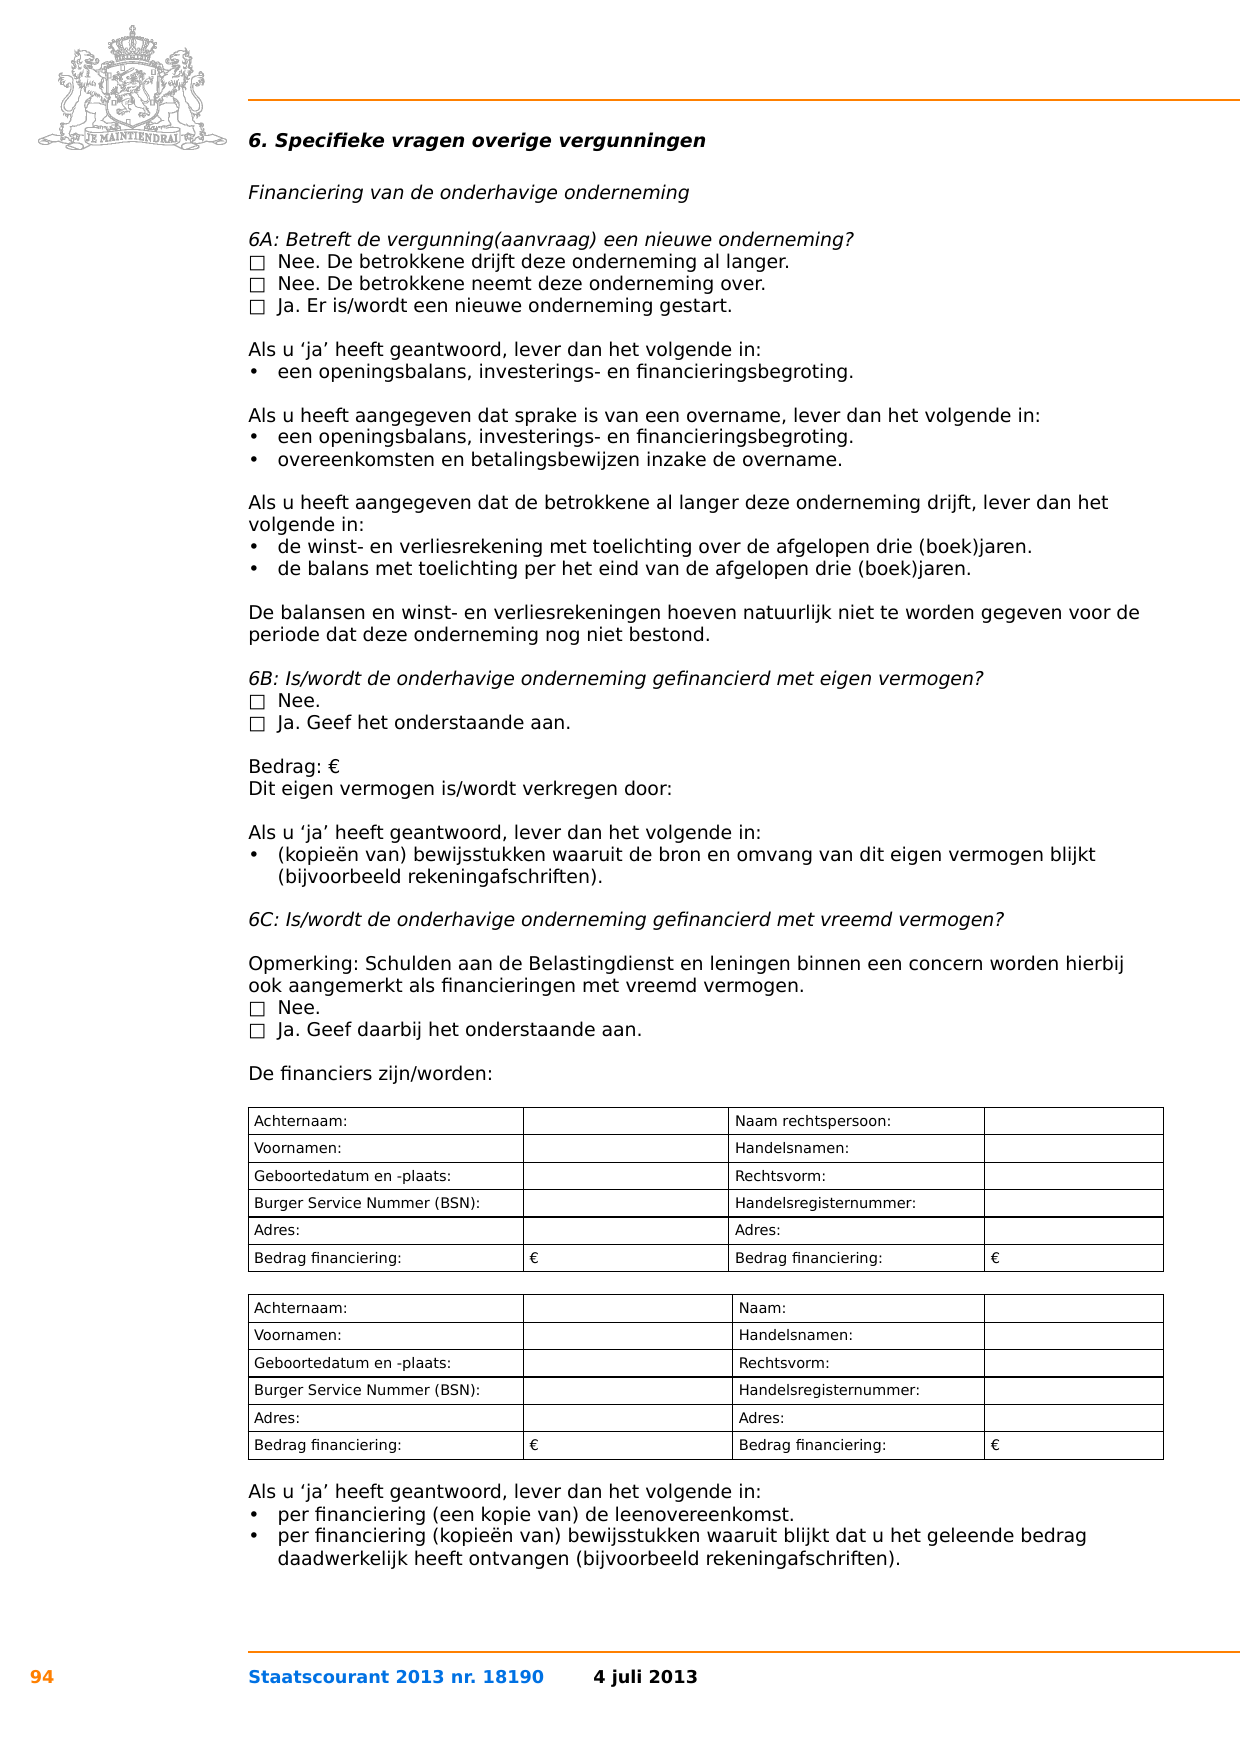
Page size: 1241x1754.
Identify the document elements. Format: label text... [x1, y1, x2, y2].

text • per financiering (kopieën van) bewijsstukken waaruit blijkt dat u het geleende bedrag daadwerkelijk heeft ontvangen (bijvoorbeeld rekeningafschriften). [248, 1525, 1163, 1569]
table_header [985, 1108, 1163, 1134]
table_cell € [524, 1245, 728, 1271]
subtitle Financiering van de onderhavige onderneming [248, 182, 1163, 204]
table_header Naam rechtspersoon: [729, 1108, 984, 1134]
table_cell Voornamen: [249, 1323, 523, 1349]
table_cell Voornamen: [249, 1135, 523, 1162]
table_header [524, 1295, 732, 1322]
table_cell [524, 1323, 732, 1349]
text • een openingsbalans, investerings- en financieringsbegroting. [248, 361, 1163, 383]
text • de winst- en verliesrekening met toelichting over de afgelopen drie (boek)jaren. [248, 536, 1163, 558]
text Dit eigen vermogen is/wordt verkregen door: [248, 778, 1163, 800]
table_cell Burger Service Nummer (BSN): [249, 1190, 523, 1216]
table_cell Adres: [733, 1405, 984, 1431]
table_cell [985, 1190, 1163, 1216]
table_cell Bedrag financiering: [249, 1245, 523, 1271]
table_cell [985, 1350, 1163, 1376]
text □ Nee. [248, 997, 1163, 1019]
table_cell € [524, 1432, 732, 1458]
text • per financiering (een kopie van) de leenovereenkomst. [248, 1503, 1163, 1525]
text □ Nee. De betrokkene drijft deze onderneming al langer. [248, 251, 1163, 273]
text Opmerking: Schulden aan de Belastingdienst en leningen binnen een concern worden hierbij ook aangemerkt als financieringen met vreemd vermogen. [248, 953, 1163, 997]
table_cell Bedrag financiering: [729, 1245, 984, 1271]
table_cell Handelsregisternummer: [729, 1190, 984, 1216]
text Als u heeft aangegeven dat sprake is van een overname, lever dan het volgende in: [248, 404, 1163, 426]
text Bedrag: € [248, 756, 1163, 778]
table_cell [985, 1323, 1163, 1349]
table_cell Handelsregisternummer: [733, 1378, 984, 1404]
table_cell Handelsnamen: [733, 1323, 984, 1349]
table_cell [524, 1190, 728, 1216]
table_cell [985, 1378, 1163, 1404]
table_cell [524, 1135, 728, 1162]
table_cell [524, 1218, 728, 1244]
table_cell € [985, 1432, 1163, 1458]
table_cell [524, 1378, 732, 1404]
table_cell Adres: [249, 1405, 523, 1431]
subtitle 6C: Is/wordt de onderhavige onderneming gefinancierd met vreemd vermogen? [248, 909, 1163, 931]
table_header Naam: [733, 1295, 984, 1322]
table_cell [985, 1163, 1163, 1189]
table_header [985, 1295, 1163, 1322]
text Als u ‘ja’ heeft geantwoord, lever dan het volgende in: [248, 339, 1163, 361]
table_header Achternaam: [249, 1108, 523, 1134]
text De financiers zijn/worden: [248, 1063, 1163, 1085]
table_cell Handelsnamen: [729, 1135, 984, 1162]
table_cell [524, 1163, 728, 1189]
text De balansen en winst- en verliesrekeningen hoeven natuurlijk niet te worden gegeven voor de periode dat deze onderneming nog niet bestond. [248, 602, 1163, 646]
table_cell Geboortedatum en -plaats: [249, 1163, 523, 1189]
text □ Ja. Geef het onderstaande aan. [248, 712, 1163, 734]
text • de balans met toelichting per het eind van de afgelopen drie (boek)jaren. [248, 558, 1163, 580]
text • een openingsbalans, investerings- en financieringsbegroting. [248, 426, 1163, 448]
table_cell Adres: [729, 1218, 984, 1244]
table_cell [524, 1350, 732, 1376]
subtitle 6A: Betreft de vergunning(aanvraag) een nieuwe onderneming? [248, 229, 1163, 251]
table_cell Geboortedatum en -plaats: [249, 1350, 523, 1376]
table_header Achternaam: [249, 1295, 523, 1322]
text • (kopieën van) bewijsstukken waaruit de bron en omvang van dit eigen vermogen blijkt (bijvoorbeeld rekeningafschriften). [248, 843, 1163, 887]
table_cell Bedrag financiering: [249, 1432, 523, 1458]
table_cell Burger Service Nummer (BSN): [249, 1378, 523, 1404]
table_cell [985, 1135, 1163, 1162]
table_cell [985, 1405, 1163, 1431]
table_cell Rechtsvorm: [733, 1350, 984, 1376]
table_cell [524, 1405, 732, 1431]
picture [38, 25, 227, 150]
text □ Nee. [248, 690, 1163, 712]
table_cell Rechtsvorm: [729, 1163, 984, 1189]
text • overeenkomsten en betalingsbewijzen inzake de overname. [248, 448, 1163, 470]
text Als u heeft aangegeven dat de betrokkene al langer deze onderneming drijft, lever dan het volgende in: [248, 492, 1163, 536]
text □ Nee. De betrokkene neemt deze onderneming over. [248, 273, 1163, 295]
text Als u ‘ja’ heeft geantwoord, lever dan het volgende in: [248, 822, 1163, 843]
text □ Ja. Geef daarbij het onderstaande aan. [248, 1019, 1163, 1041]
text Als u ‘ja’ heeft geantwoord, lever dan het volgende in: [248, 1481, 1163, 1503]
table_cell € [985, 1245, 1163, 1271]
text □ Ja. Er is/wordt een nieuwe onderneming gestart. [248, 295, 1163, 317]
table_cell [985, 1218, 1163, 1244]
table_cell Bedrag financiering: [733, 1432, 984, 1458]
subtitle 6. Specifieke vragen overige vergunningen [248, 130, 1163, 152]
table_header [524, 1108, 728, 1134]
table_cell Adres: [249, 1218, 523, 1244]
subtitle 6B: Is/wordt de onderhavige onderneming gefinancierd met eigen vermogen? [248, 668, 1163, 690]
